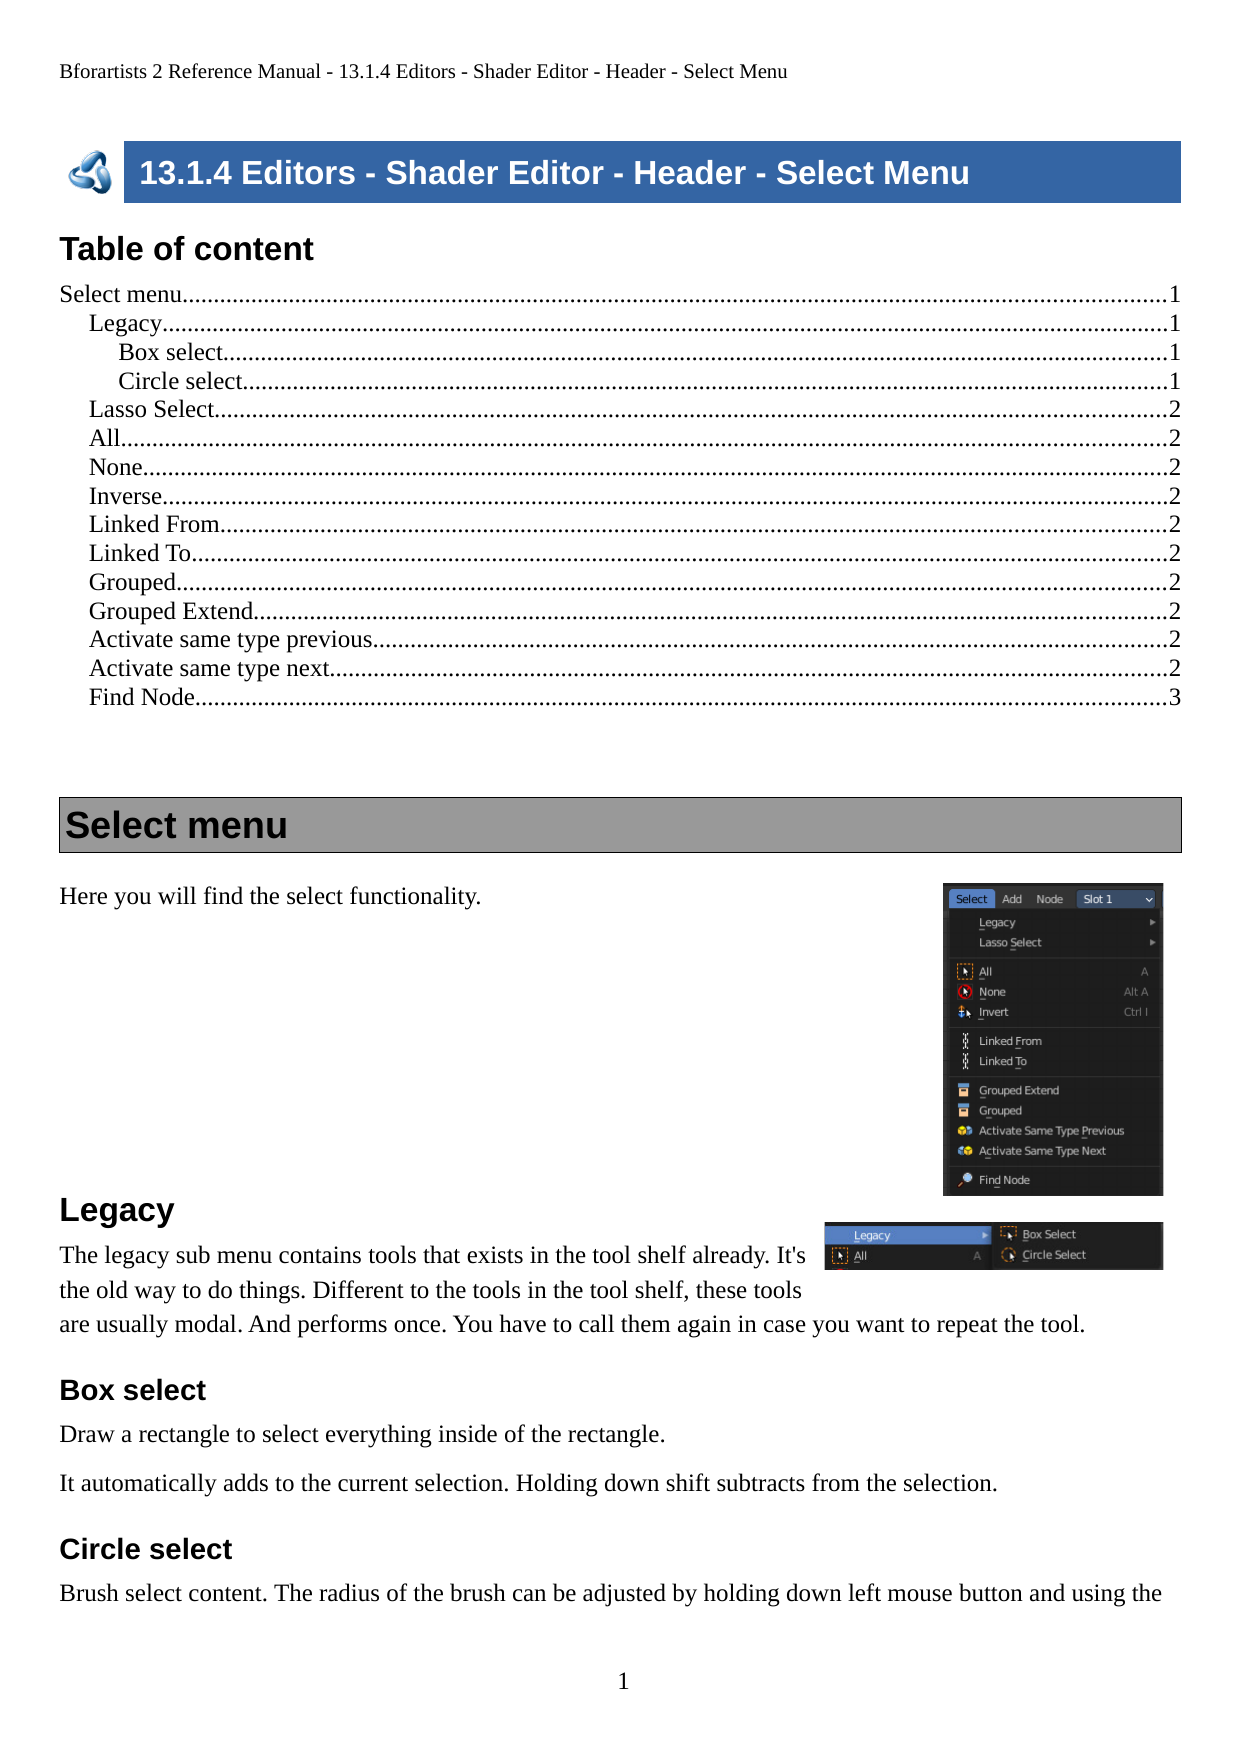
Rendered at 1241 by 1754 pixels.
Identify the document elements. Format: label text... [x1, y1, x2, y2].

picture [943, 883, 1164, 1196]
text None 2 [88, 452, 1181, 481]
text Grouped 2 [88, 567, 1181, 596]
subtitle Legacy [59, 1189, 1181, 1228]
text Legacy 1 [88, 308, 1181, 337]
text Draw a rectangle to select everything inside of the rectangle. [59, 1419, 1181, 1448]
table_header Select menu [60, 798, 1181, 852]
text Find Node 3 [88, 682, 1181, 711]
text Lasso Select 2 [88, 394, 1181, 423]
text It automatically adds to the current selection. Holding down shift subtracts from the selection. [59, 1468, 1181, 1497]
text The legacy sub menu contains tools that exists in the tool shelf already. It's the old way to do things. Different to the tools in the tool shelf, these tools are usually modal. And performs once. You have to call them again in case you want to repeat the tool. [59, 1241, 1181, 1338]
text Linked To 2 [88, 538, 1181, 567]
picture [824, 1222, 1164, 1270]
text Box select 1 [118, 337, 1181, 366]
text Activate same type previous 2 [88, 624, 1181, 653]
subtitle Circle select [59, 1532, 1181, 1566]
text Here you will find the select functionality. [59, 881, 1181, 910]
subtitle Box select [59, 1373, 1181, 1407]
text Activate same type next 2 [88, 653, 1181, 682]
text All 2 [88, 423, 1181, 452]
text Select menu 1 [59, 279, 1181, 308]
table_header [59, 141, 124, 203]
picture [65, 147, 114, 197]
subtitle Table of content [59, 228, 1181, 267]
text Brush select content. The radius of the brush can be adjusted by holding down left mouse button and using the [59, 1578, 1181, 1607]
table_header 13.1.4 Editors - Shader Editor - Header - Select Menu [124, 141, 1181, 203]
text Grouped Extend 2 [88, 596, 1181, 624]
text Inverse 2 [88, 481, 1181, 509]
text Linked From 2 [88, 509, 1181, 538]
text Circle select 1 [118, 366, 1181, 394]
